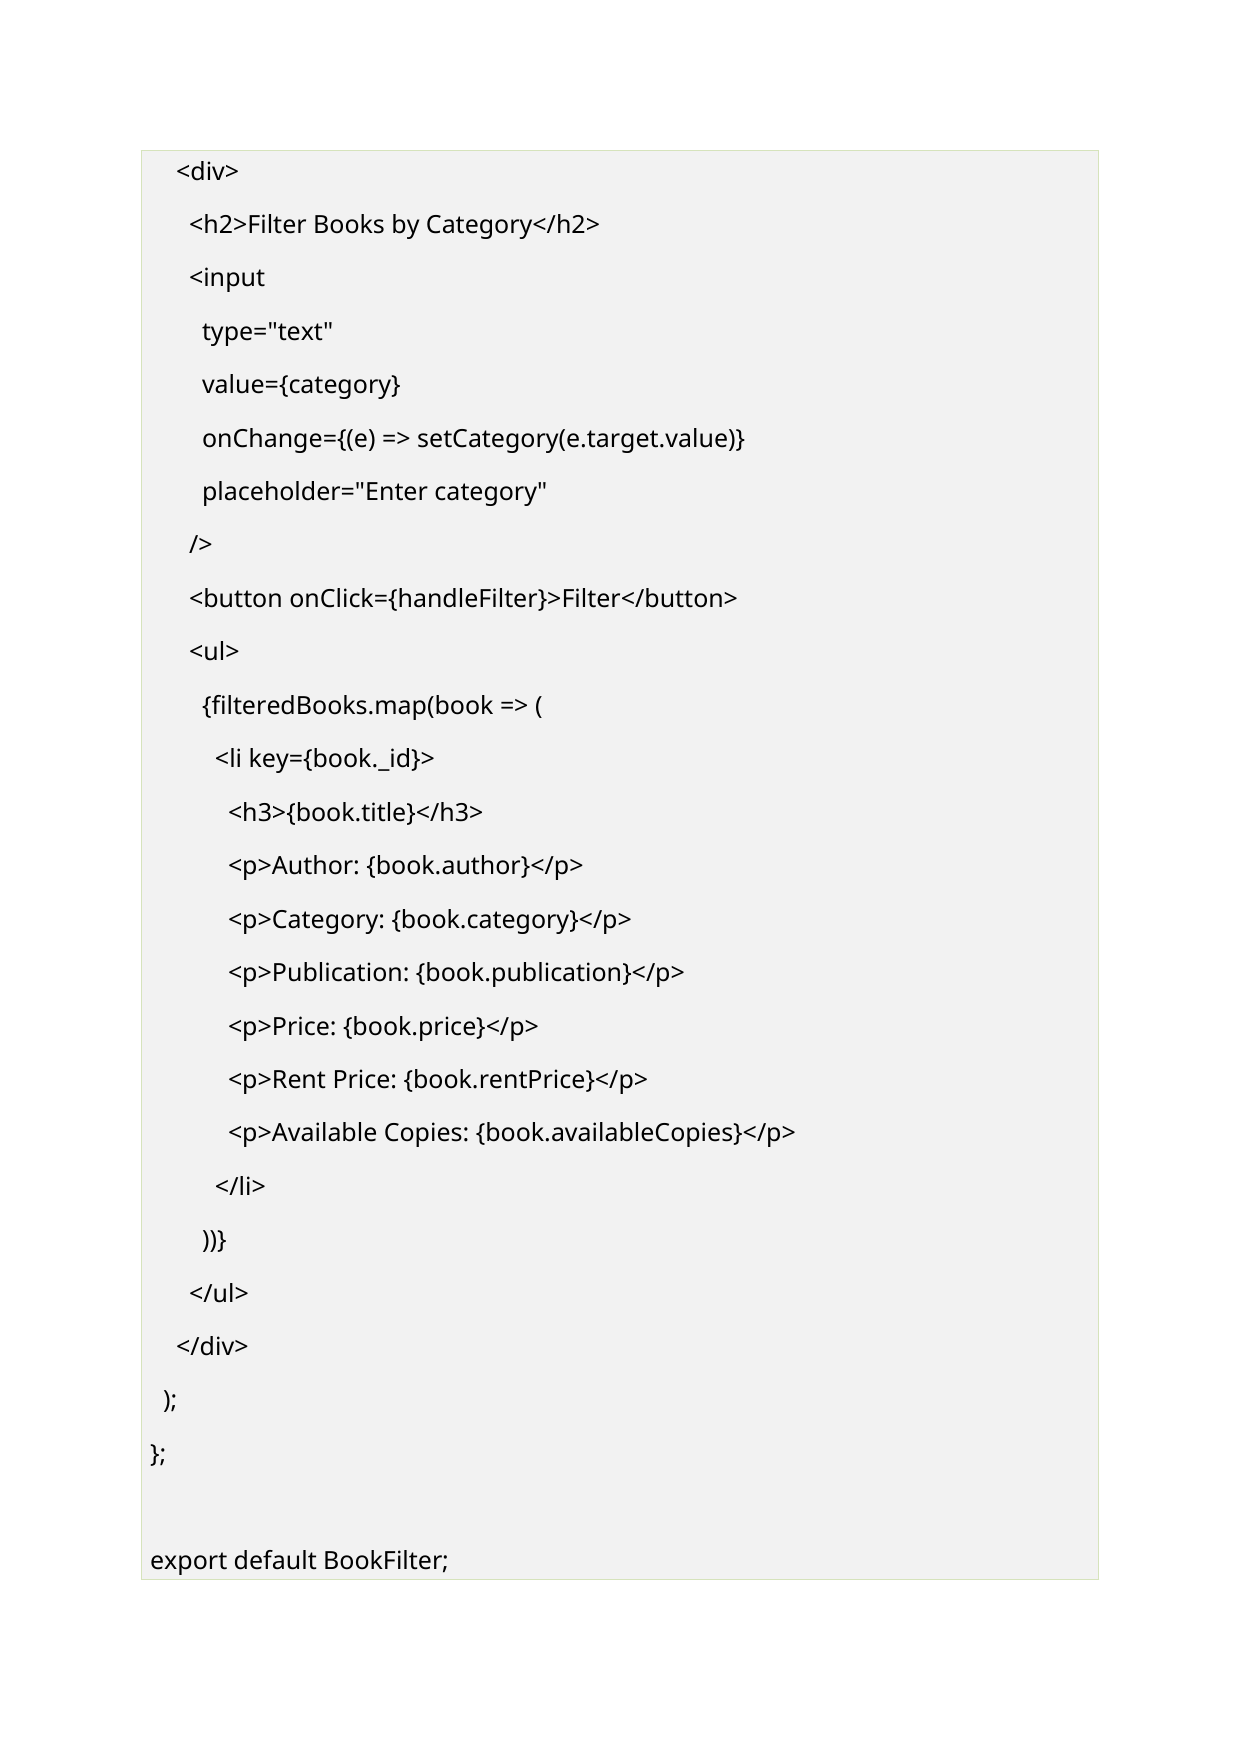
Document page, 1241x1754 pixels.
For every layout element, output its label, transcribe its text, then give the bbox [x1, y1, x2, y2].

text /> [142, 524, 1098, 561]
text ); [142, 1379, 1098, 1416]
text <ul> [142, 631, 1098, 668]
text </li> [142, 1165, 1098, 1202]
text export default BookFilter; [142, 1539, 1098, 1579]
text <input [142, 257, 1098, 294]
text type="text" [142, 310, 1098, 347]
text </ul> [142, 1272, 1098, 1309]
text <div> [142, 151, 1098, 187]
text <p>Rent Price: {book.rentPrice}</p> [142, 1058, 1098, 1096]
text value={category} [142, 364, 1098, 401]
text <li key={book._id}> [142, 738, 1098, 775]
text <p>Price: {book.price}</p> [142, 1005, 1098, 1042]
text ))} [142, 1219, 1098, 1256]
text <p>Category: {book.category}</p> [142, 898, 1098, 935]
text <p>Available Copies: {book.availableCopies}</p> [142, 1112, 1098, 1149]
text <button onClick={handleFilter}>Filter</button> [142, 577, 1098, 615]
text {filteredBooks.map(book => ( [142, 684, 1098, 722]
text <p>Author: {book.author}</p> [142, 845, 1098, 882]
text <h3>{book.title}</h3> [142, 791, 1098, 828]
text placeholder="Enter category" [142, 471, 1098, 508]
text </div> [142, 1326, 1098, 1363]
text <h2>Filter Books by Category</h2> [142, 203, 1098, 241]
text <p>Publication: {book.publication}</p> [142, 952, 1098, 989]
text }; [142, 1432, 1098, 1470]
text onChange={(e) => setCategory(e.target.value)} [142, 417, 1098, 454]
